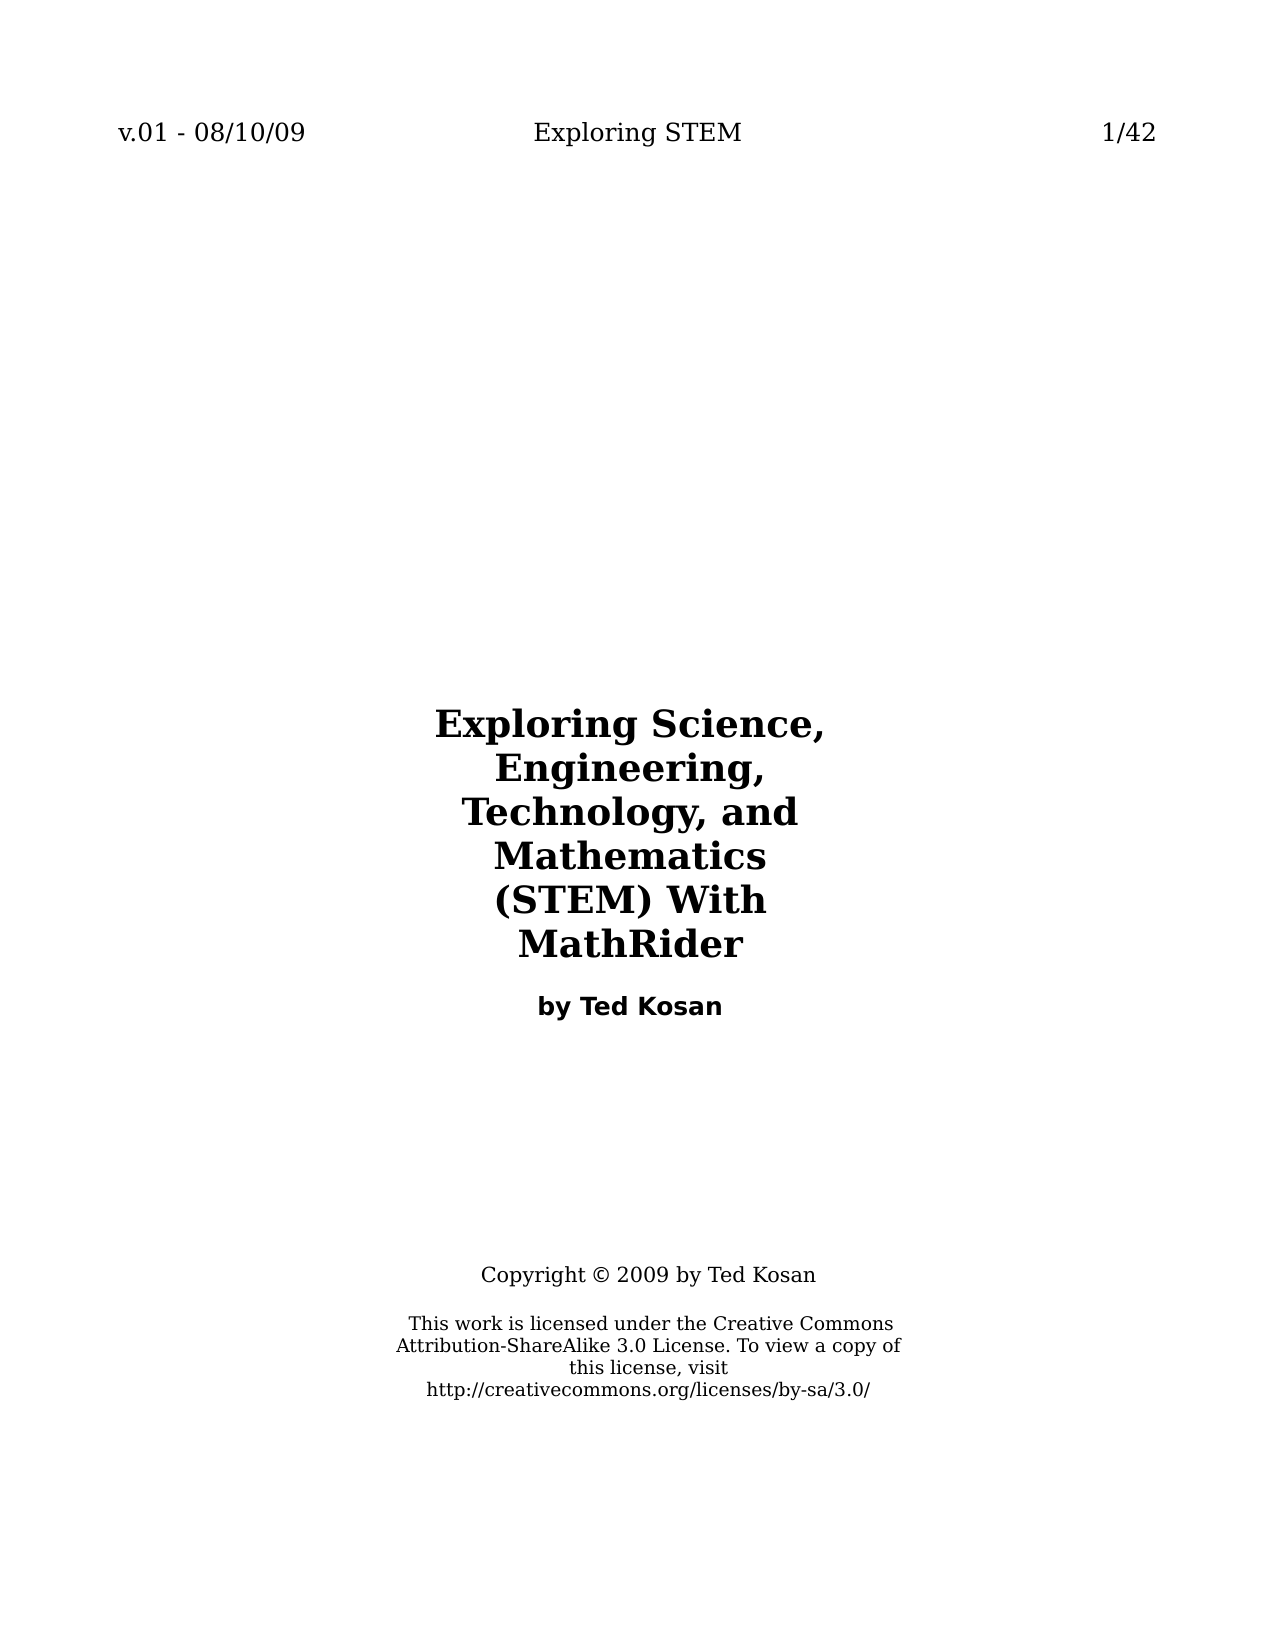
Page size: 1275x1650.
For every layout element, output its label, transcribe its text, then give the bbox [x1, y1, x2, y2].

text by Ted Kosan [427, 992, 832, 1021]
text Copyright © 2009 by Ted Kosan [382, 1260, 915, 1289]
text Exploring Science, Engineering, Technology, and Mathematics (STEM) With MathRider [427, 702, 832, 967]
text This work is licensed under the Creative Commons Attribution-ShareAlike 3.0 License. To view a copy of this license, visit http://creativecommons.org/licenses/by-sa/3.0/ [382, 1313, 915, 1401]
